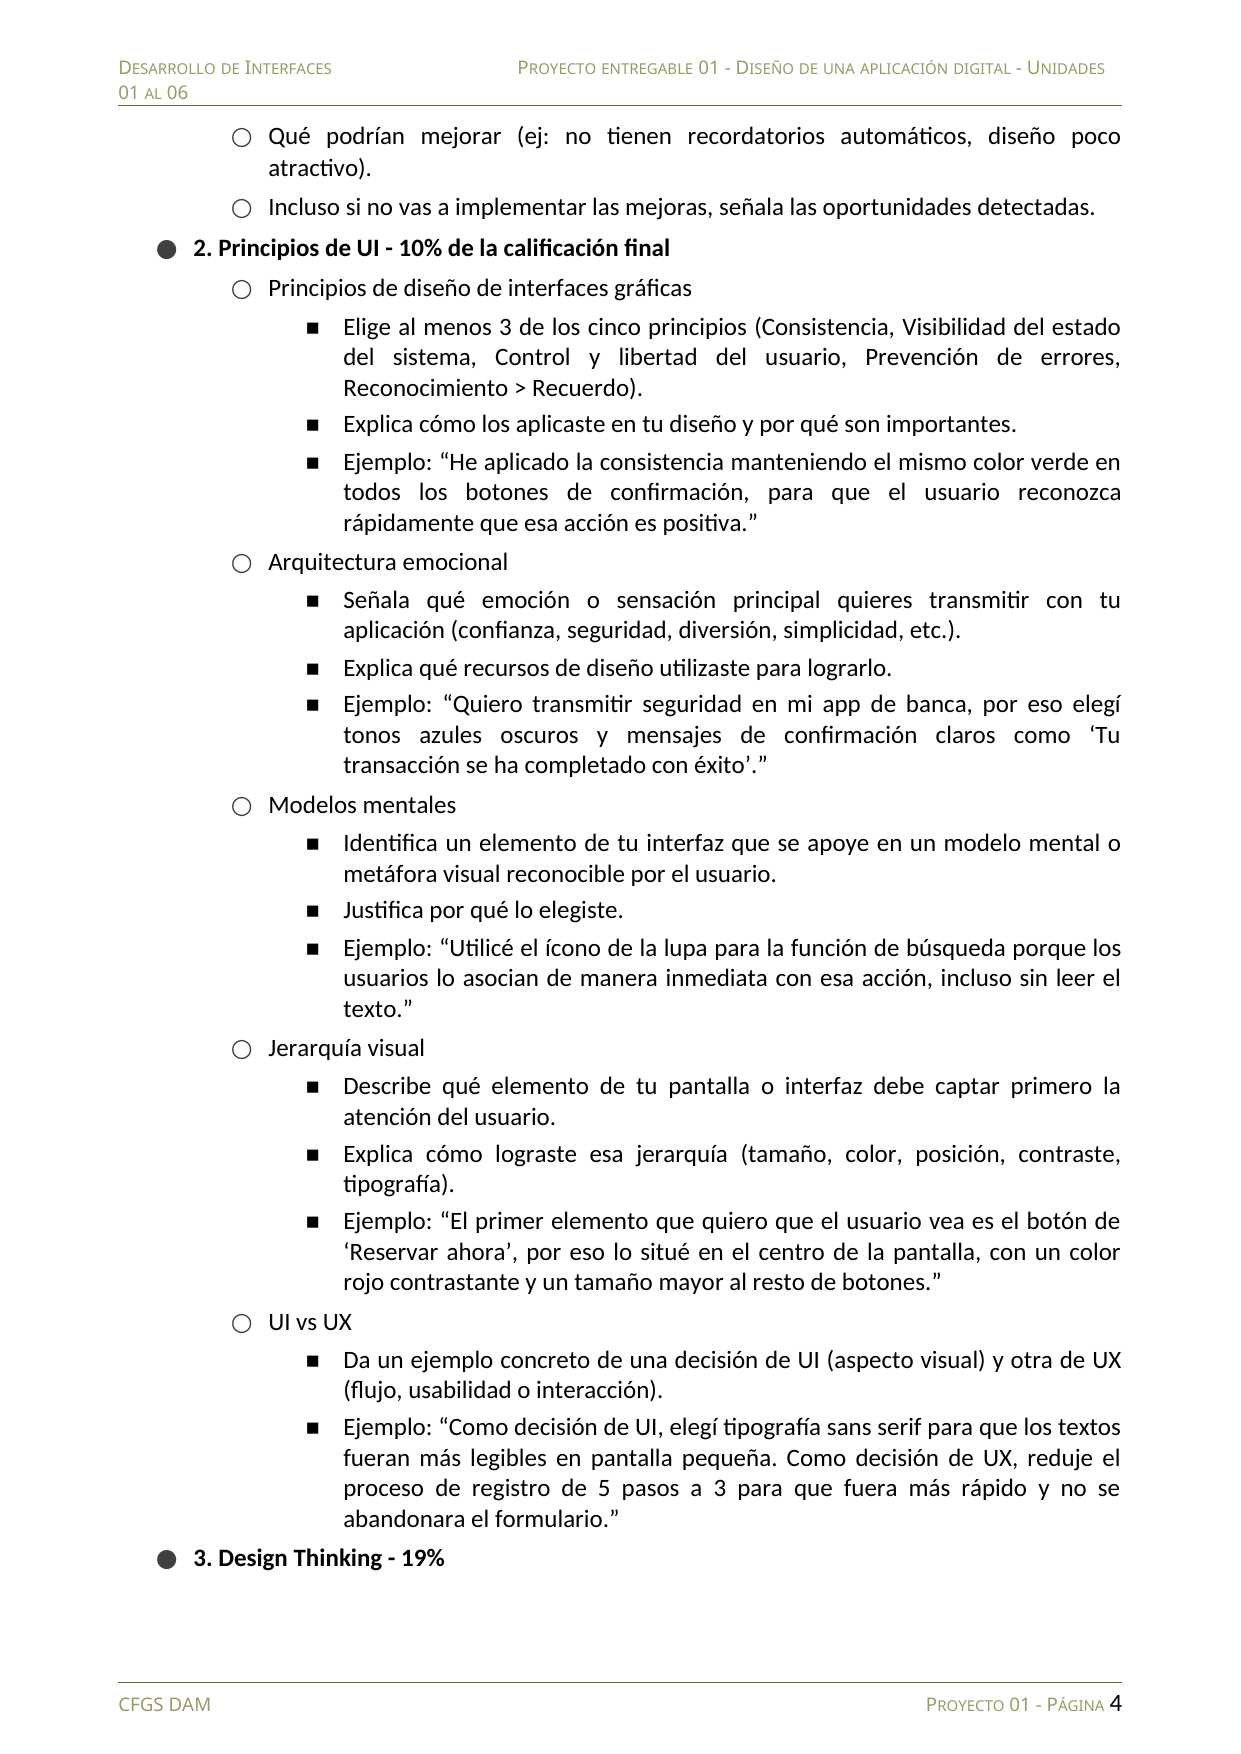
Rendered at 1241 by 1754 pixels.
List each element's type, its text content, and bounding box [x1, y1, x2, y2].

list Qué podrían mejorar (ej: no tienen recordatorios automáticos, diseño poco atractivo). [231, 118, 1122, 183]
list 3. Design Thinking - 19% [156, 1540, 1122, 1574]
list Explica cómo lograste esa jerarquía (tamaño, color, posición, contraste, tipografía). [306, 1138, 1122, 1199]
list Jerarquía visual [231, 1030, 1122, 1064]
list Principios de diseño de interfaces gráficas [231, 270, 1122, 304]
list Ejemplo: “He aplicado la consistencia manteniendo el mismo color verde en todos los botones de confirmación, para que el usuario reconozca rápidamente que esa acción es positiva.” [306, 446, 1122, 537]
list Elige al menos 3 de los cinco principios (Consistencia, Visibilidad del estado del sistema, Control y libertad del usuario, Prevención de errores, Reconocimiento > Recuerdo). [306, 311, 1122, 402]
list Ejemplo: “Quiero transmitir seguridad en mi app de banca, por eso elegí tonos azules oscuros y mensajes de confirmación claros como ‘Tu transacción se ha completado con éxito’.” [306, 689, 1122, 780]
list Incluso si no vas a implementar las mejoras, señala las oportunidades detectadas. [231, 189, 1122, 223]
list Explica cómo los aplicaste en tu diseño y por qué son importantes. [306, 409, 1122, 439]
list Señala qué emoción o sensación principal quieres transmitir con tu aplicación (confianza, seguridad, diversión, simplicidad, etc.). [306, 584, 1122, 645]
list Ejemplo: “Como decisión de UI, elegí tipografía sans serif para que los textos fueran más legibles en pantalla pequeña. Como decisión de UX, reduje el proceso de registro de 5 pasos a 3 para que fuera más rápido y no se abandonara el formulario.” [306, 1411, 1122, 1533]
list UI vs UX [231, 1303, 1122, 1337]
list Modelos mentales [231, 787, 1122, 821]
list Explica qué recursos de diseño utilizaste para lograrlo. [306, 652, 1122, 682]
list Describe qué elemento de tu pantalla o interfaz debe captar primero la atención del usuario. [306, 1070, 1122, 1131]
list Ejemplo: “Utilicé el ícono de la lupa para la función de búsqueda porque los usuarios lo asocian de manera inmediata con esa acción, incluso sin leer el texto.” [306, 932, 1122, 1023]
list Identifica un elemento de tu interfaz que se apoye en un modelo mental o metáfora visual reconocible por el usuario. [306, 827, 1122, 888]
list Da un ejemplo concreto de una decisión de UI (aspecto visual) y otra de UX (flujo, usabilidad o interacción). [306, 1344, 1122, 1405]
list Arquitectura emocional [231, 544, 1122, 578]
list 2. Principios de UI - 10% de la calificación final [156, 229, 1122, 264]
list Justifica por qué lo elegiste. [306, 895, 1122, 925]
list Ejemplo: “El primer elemento que quiero que el usuario vea es el botón de ‘Reservar ahora’, por eso lo situé en el centro de la pantalla, con un color rojo contrastante y un tamaño mayor al resto de botones.” [306, 1205, 1122, 1297]
